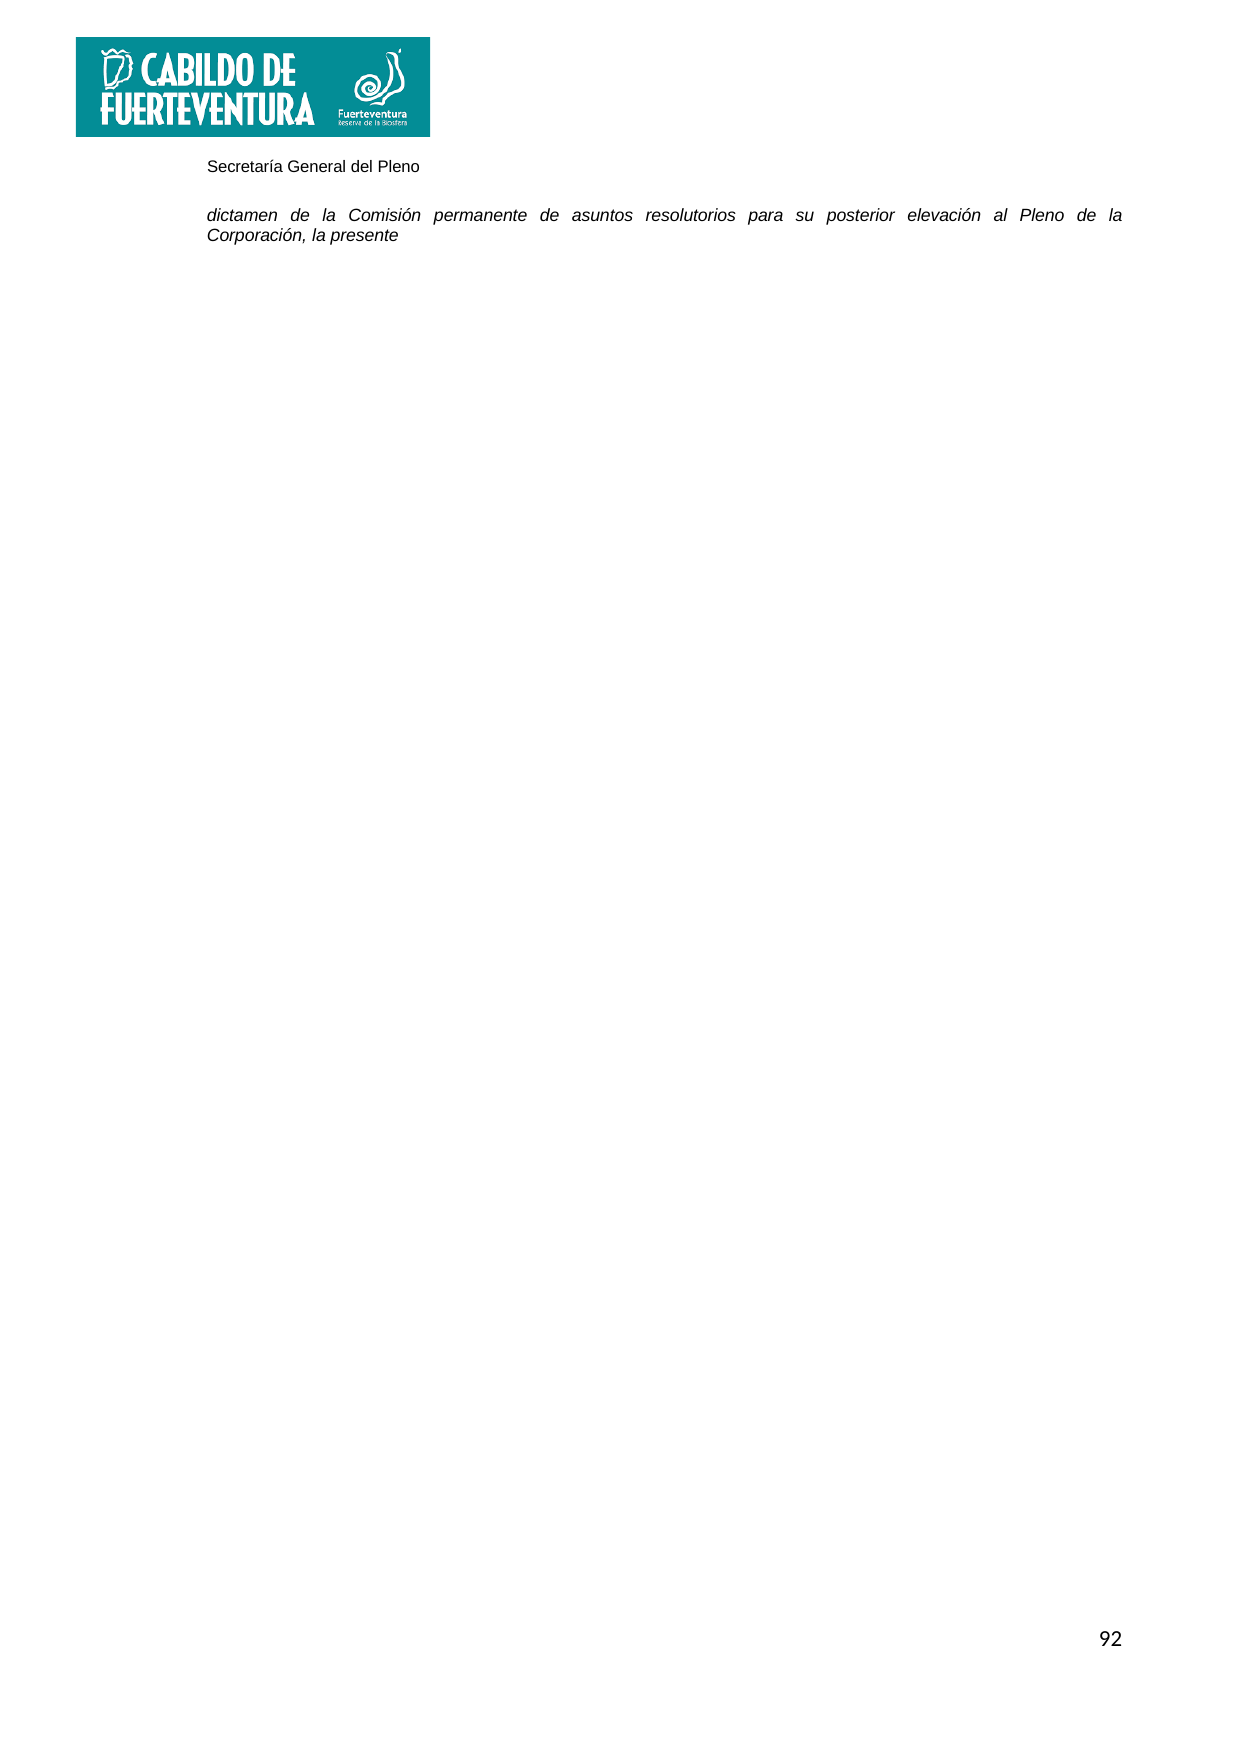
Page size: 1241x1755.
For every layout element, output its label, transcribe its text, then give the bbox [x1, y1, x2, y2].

text dictamen de la Comisión permanente de asuntos resolutorios para su posterior elevación al Pleno de la Corporación, la presente [207, 204, 1123, 245]
